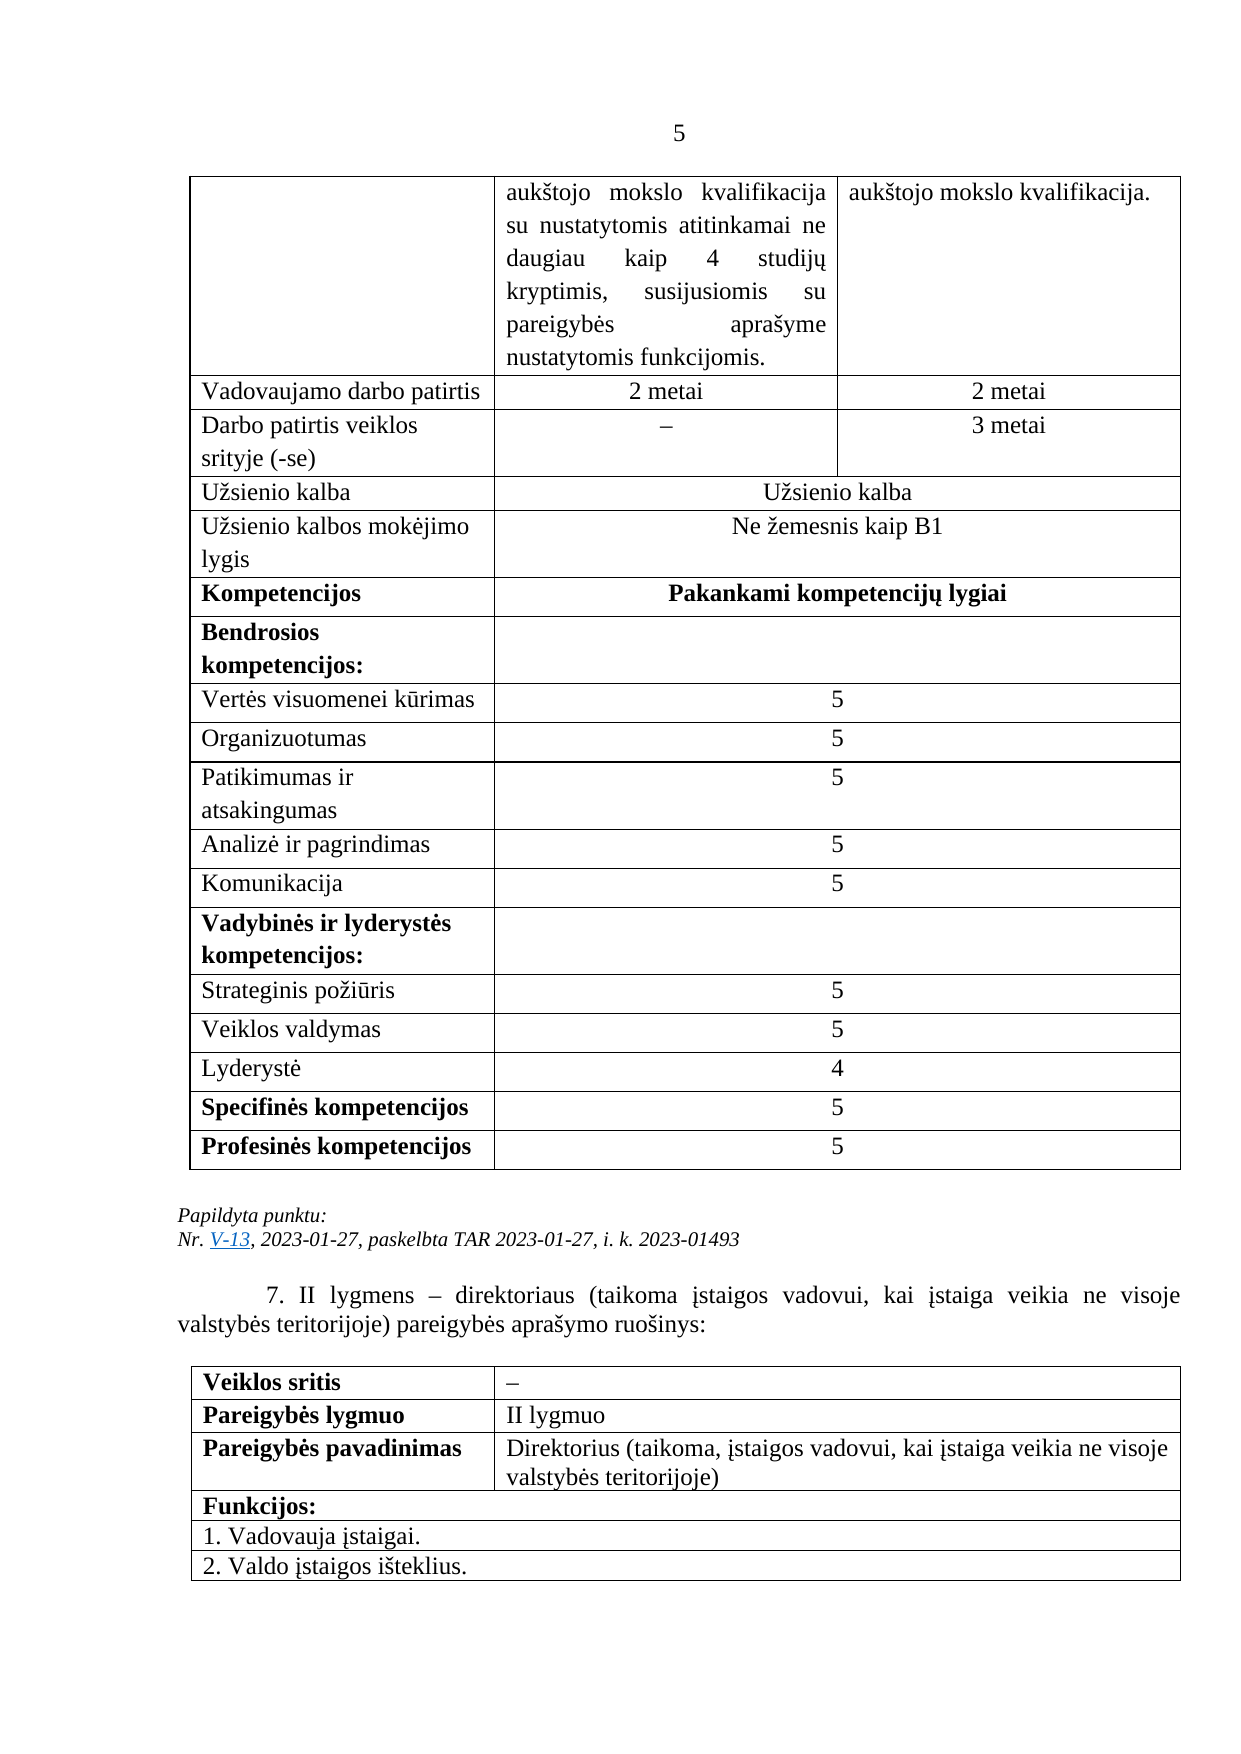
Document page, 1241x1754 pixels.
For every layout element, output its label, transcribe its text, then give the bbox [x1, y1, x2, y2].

table_cell 5 [495, 1131, 1180, 1169]
table_cell Strateginis požiūris [191, 975, 494, 1013]
table_cell [495, 908, 1180, 974]
table_cell Ne žemesnis kaip B1 [495, 511, 1180, 577]
table_cell aukštojo mokslo kvalifikacija su nustatytomis atitinkamai ne daugiau kaip 4 studijų kryptimis, susijusiomis su pareigybės aprašyme nustatytomis funkcijomis. [495, 177, 837, 375]
table_cell Veiklos valdymas [191, 1014, 494, 1052]
text Nr. V-13, 2023-01-27, paskelbta TAR 2023-01-27, i. k. 2023-01493 [177, 1227, 1181, 1251]
text 7. II lygmens – direktoriaus (taikoma įstaigos vadovui, kai įstaiga veikia ne visoje valstybės teritorijoje) pareigybės aprašymo ruošinys: [177, 1280, 1181, 1337]
table_cell 5 [495, 1014, 1180, 1052]
table_cell 2. Valdo įstaigos išteklius. [192, 1551, 1180, 1580]
table_cell – [495, 410, 837, 476]
table_cell Pakankami kompetencijų lygiai [495, 578, 1180, 616]
table_cell 5 [495, 763, 1180, 828]
table_header – [495, 1367, 1180, 1399]
table_cell 5 [495, 975, 1180, 1013]
table_cell 2 metai [838, 376, 1180, 409]
table_cell Užsienio kalba [495, 477, 1180, 510]
table_header Veiklos sritis [192, 1367, 494, 1399]
table_cell Funkcijos: [192, 1491, 1180, 1520]
table_cell 2 metai [495, 376, 837, 409]
table_cell Organizuotumas [191, 723, 494, 761]
table_cell 4 [495, 1053, 1180, 1091]
table_cell 1. Vadovauja įstaigai. [192, 1521, 1180, 1550]
table_cell Analizė ir pagrindimas [191, 830, 494, 867]
table_cell Direktorius (taikoma, įstaigos vadovui, kai įstaiga veikia ne visoje valstybės teritorijoje) [495, 1433, 1180, 1490]
table_cell Vadovaujamo darbo patirtis [191, 376, 494, 409]
table_cell Užsienio kalba [191, 477, 494, 510]
table_cell II lygmuo [495, 1400, 1180, 1432]
text Papildyta punktu: [177, 1203, 1181, 1227]
table_cell [495, 617, 1180, 683]
table_cell Komunikacija [191, 869, 494, 907]
table_cell Vadybinės ir lyderystės kompetencijos: [191, 908, 494, 974]
table_cell 3 metai [838, 410, 1180, 476]
table_cell Darbo patirtis veiklos srityje (-se) [191, 410, 494, 476]
table_cell Pareigybės lygmuo [192, 1400, 494, 1432]
table_cell Bendrosios kompetencijos: [191, 617, 494, 683]
table_cell 5 [495, 684, 1180, 722]
table_cell 5 [495, 1092, 1180, 1130]
table_cell Specifinės kompetencijos [191, 1092, 494, 1130]
table_cell Lyderystė [191, 1053, 494, 1091]
table_cell Pareigybės pavadinimas [192, 1433, 494, 1490]
table_cell 5 [495, 830, 1180, 867]
table_cell Užsienio kalbos mokėjimo lygis [191, 511, 494, 577]
table_cell aukštojo mokslo kvalifikacija. [838, 177, 1180, 375]
table_cell 5 [495, 723, 1180, 761]
table_cell 5 [495, 869, 1180, 907]
table_cell Kompetencijos [191, 578, 494, 616]
table_cell [191, 177, 494, 375]
table_cell Patikimumas ir atsakingumas [191, 763, 494, 828]
table_cell Vertės visuomenei kūrimas [191, 684, 494, 722]
table_cell Profesinės kompetencijos [191, 1131, 494, 1169]
